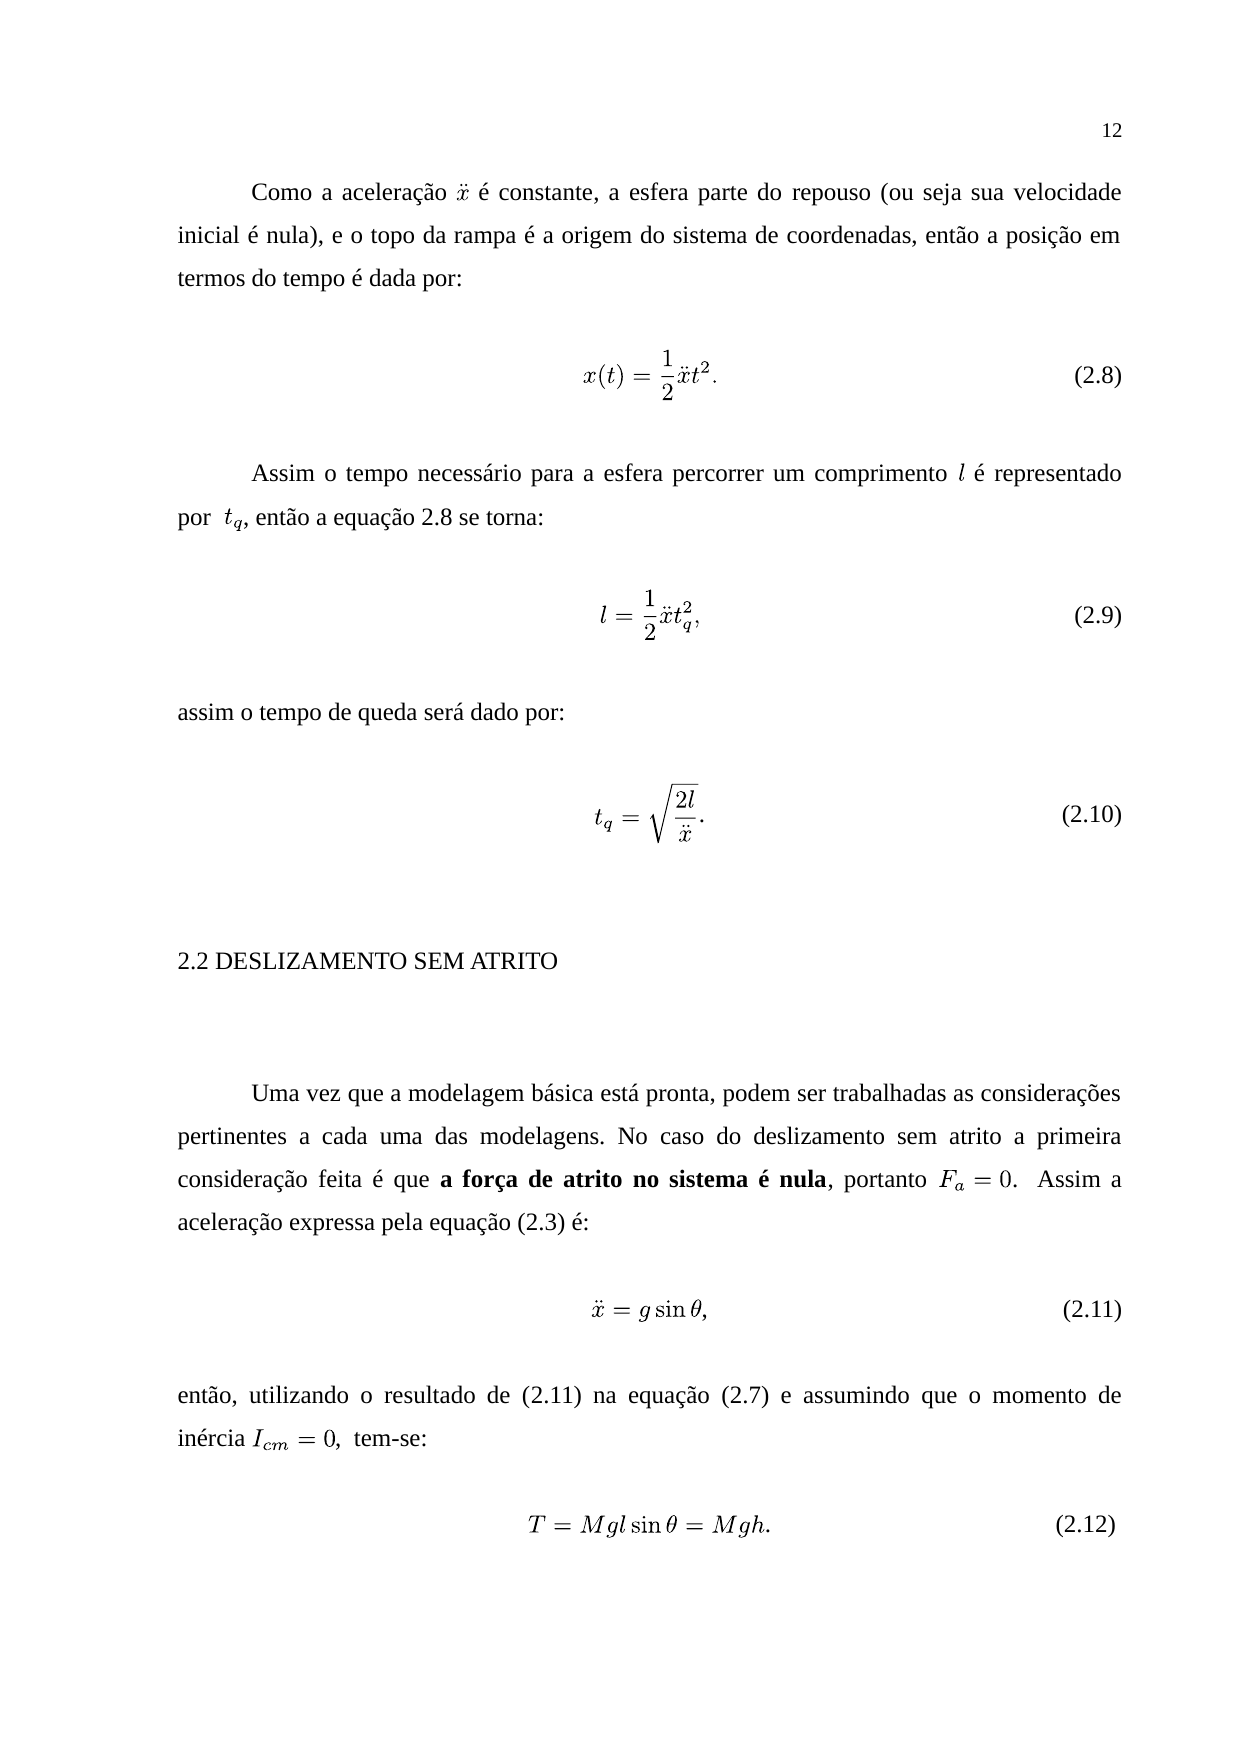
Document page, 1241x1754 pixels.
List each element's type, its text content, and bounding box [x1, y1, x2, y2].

text Assim o tempo necessário para a esfera percorrer um comprimento é representado por , então a equação 2.8 se torna: [177, 458, 1122, 532]
subtitle Deslizamento SEM ATRITO [177, 946, 1122, 975]
text , (2.11) [177, 1294, 1122, 1322]
text [177, 349, 667, 400]
text [177, 589, 649, 640]
text (2.8) [669, 349, 1122, 400]
text (2.9) [651, 589, 1122, 640]
text Uma vez que a modelagem básica está pronta, podem ser trabalhadas as considerações pertinentes a cada uma das modelagens. No caso do deslizamento sem atrito a primeira consideração feita é que a força de atrito no sistema é nula, portanto . Assim a aceleração expressa pela equação (2.3) é: [177, 1078, 1122, 1236]
text . (2.12) [177, 1509, 1122, 1538]
text Como a aceleração é constante, a esfera parte do repouso (ou seja sua velocidade inicial é nula), e o topo da rampa é a origem do sistema de coordenadas, então a posição em termos do tempo é dada por: [177, 177, 1122, 292]
text . (2.10) [698, 784, 1122, 843]
text então, utilizando o resultado de (2.11) na equação (2.7) e assumindo que o momento de inércia , tem-se: [177, 1380, 1122, 1452]
text assim o tempo de queda será dado por: [177, 697, 1122, 726]
text [177, 784, 595, 843]
